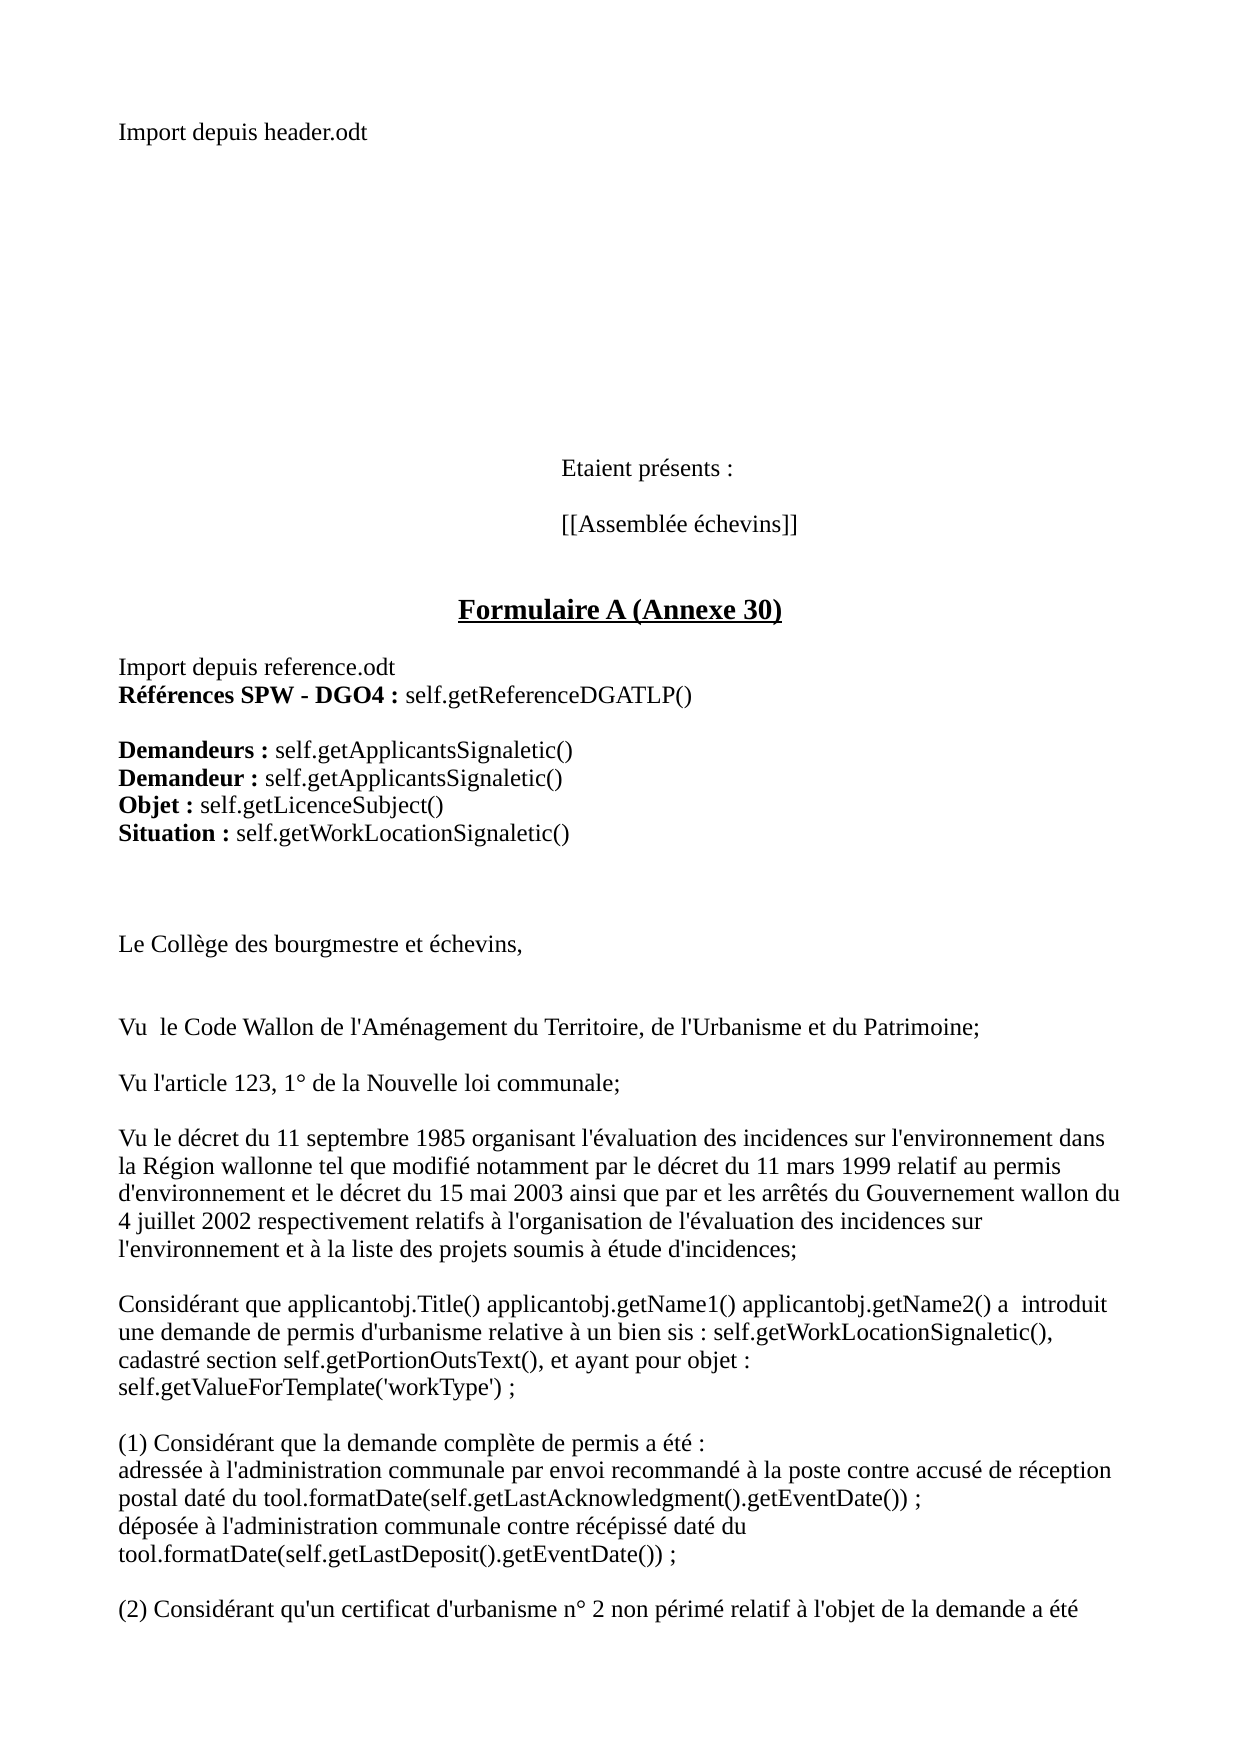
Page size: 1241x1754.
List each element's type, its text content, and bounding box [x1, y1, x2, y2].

text Le Collège des bourgmestre et échevins, [118, 930, 1122, 958]
text Import depuis header.odt [118, 118, 539, 146]
text adressée à l'administration communale par envoi recommandé à la poste contre accusé de réception postal daté du tool.formatDate(self.getLastAcknowledgment().getEventDate()) ; [118, 1457, 1122, 1512]
text Vu le Code Wallon de l'Aménagement du Territoire, de l'Urbanisme et du Patrimoine; [118, 1013, 1122, 1041]
text Vu le décret du 11 septembre 1985 organisant l'évaluation des incidences sur l'environnement dans la Région wallonne tel que modifié notamment par le décret du 11 mars 1999 relatif au permis d'environnement et le décret du 15 mai 2003 ainsi que par et les arrêtés du Gouvernement wallon du 4 juillet 2002 respectivement relatifs à l'organisation de l'évaluation des incidences sur l'environnement et à la liste des projets soumis à étude d'incidences; [118, 1124, 1122, 1263]
text [[Assemblée échevins]] [118, 510, 1122, 538]
text Références SPW - DGO4 : self.getReferenceDGATLP() [118, 681, 1122, 708]
text Etaient présents : [118, 454, 1122, 482]
text déposée à l'administration communale contre récépissé daté du tool.formatDate(self.getLastDeposit().getEventDate()) ; [118, 1512, 1122, 1567]
text Considérant que applicantobj.Title() applicantobj.getName1() applicantobj.getName2() a introduit une demande de permis d'urbanisme relative à un bien sis : self.getWorkLocationSignaletic(), cadastré section self.getPortionOutsText(), et ayant pour objet : self.getValueForTemplate('workType') ; [118, 1290, 1122, 1401]
text Demandeur : self.getApplicantsSignaletic() [118, 764, 1122, 792]
text Situation : self.getWorkLocationSignaletic() [118, 819, 1122, 847]
text Demandeurs : self.getApplicantsSignaletic() [118, 736, 1122, 764]
text Objet : self.getLicenceSubject() [118, 792, 1122, 819]
title Formulaire A (Annexe 30) [118, 593, 1122, 625]
text (2) Considérant qu'un certificat d'urbanisme n° 2 non périmé relatif à l'objet de la demande a été [118, 1595, 1122, 1623]
text (1) Considérant que la demande complète de permis a été : [118, 1429, 1122, 1457]
text Vu l'article 123, 1° de la Nouvelle loi communale; [118, 1069, 1122, 1096]
text Import depuis reference.odt [118, 653, 1122, 681]
